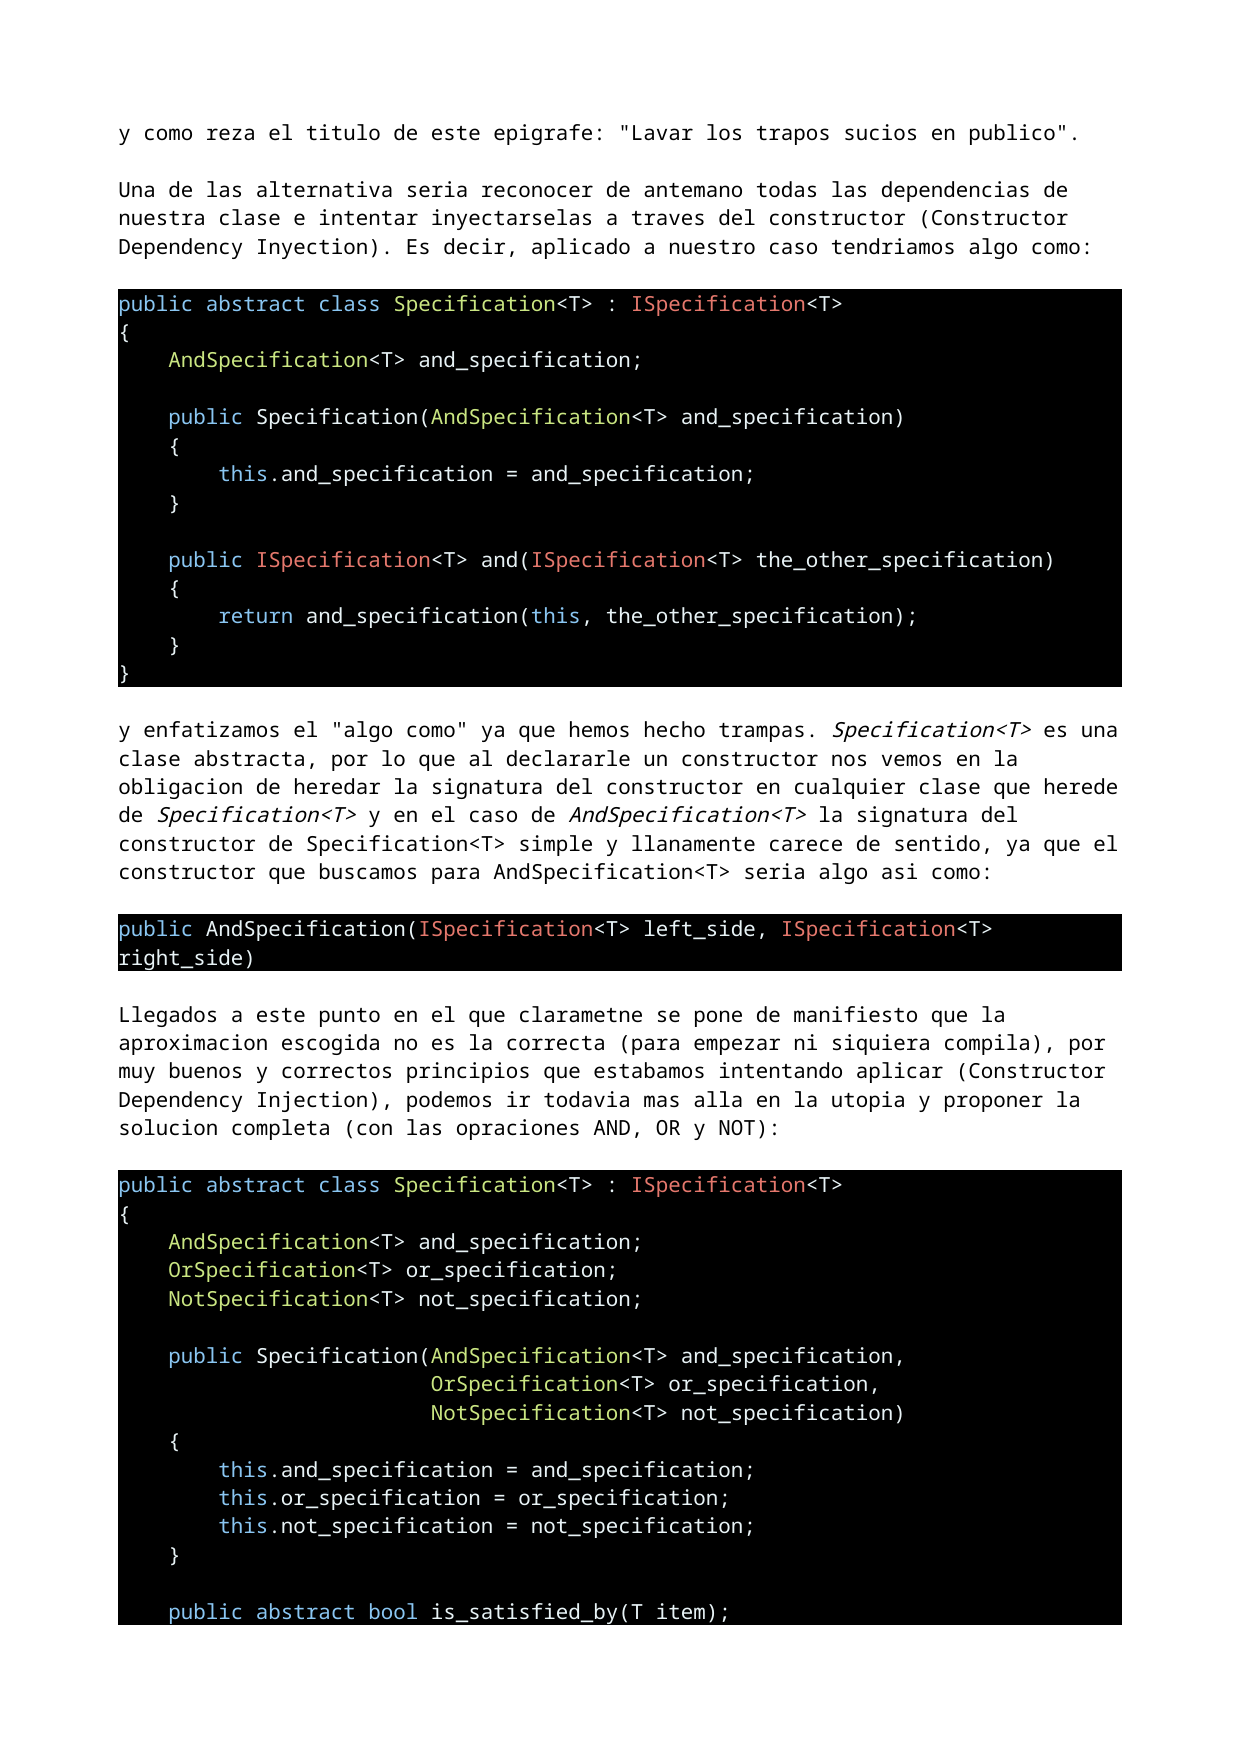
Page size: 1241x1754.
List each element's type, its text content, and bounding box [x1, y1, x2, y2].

text this.or_specification = or_specification; [118, 1483, 1122, 1512]
text { [118, 1199, 1122, 1227]
text OrSpecification<T> or_specification, [118, 1369, 1122, 1398]
text NotSpecification<T> not_specification; [118, 1284, 1122, 1312]
text { [118, 1426, 1122, 1455]
text this.not_specification = not_specification; [118, 1512, 1122, 1540]
text } [118, 630, 1122, 658]
text Una de las alternativa seria reconocer de antemano todas las dependencias de nuestra clase e intentar inyectarselas a traves del constructor (Constructor Dependency Inyection). Es decir, aplicado a nuestro caso tendriamos algo como: [118, 175, 1122, 260]
text NotSpecification<T> not_specification) [118, 1398, 1122, 1426]
text OrSpecification<T> or_specification; [118, 1256, 1122, 1284]
text } [118, 488, 1122, 516]
text public ISpecification<T> and(ISpecification<T> the_other_specification) [118, 545, 1122, 573]
text { [118, 317, 1122, 346]
text y como reza el titulo de este epigrafe: "Lavar los trapos sucios en publico". [118, 118, 1122, 147]
text return and_specification(this, the_other_specification); [118, 602, 1122, 630]
text y enfatizamos el "algo como" ya que hemos hecho trampas. Specification<T> es una clase abstracta, por lo que al declararle un constructor nos vemos en la obligacion de heredar la signatura del constructor en cualquier clase que herede de Specification<T> y en el caso de AndSpecification<T> la signatura del constructor de Specification<T> simple y llanamente carece de sentido, ya que el constructor que buscamos para AndSpecification<T> seria algo asi como: [118, 715, 1122, 886]
text public Specification(AndSpecification<T> and_specification) [118, 402, 1122, 431]
text public abstract class Specification<T> : ISpecification<T> [118, 1170, 1122, 1199]
text { [118, 431, 1122, 459]
text this.and_specification = and_specification; [118, 1455, 1122, 1483]
text this.and_specification = and_specification; [118, 459, 1122, 488]
text public abstract bool is_satisfied_by(T item); [118, 1597, 1122, 1625]
text public abstract class Specification<T> : ISpecification<T> [118, 289, 1122, 317]
text } [118, 1540, 1122, 1568]
text public AndSpecification(ISpecification<T> left_side, ISpecification<T> right_side) [118, 914, 1122, 971]
text { [118, 573, 1122, 602]
text public Specification(AndSpecification<T> and_specification, [118, 1341, 1122, 1369]
text AndSpecification<T> and_specification; [118, 346, 1122, 374]
text } [118, 658, 1122, 687]
text Llegados a este punto en el que clarametne se pone de manifiesto que la aproximacion escogida no es la correcta (para empezar ni siquiera compila), por muy buenos y correctos principios que estabamos intentando aplicar (Constructor Dependency Injection), podemos ir todavia mas alla en la utopia y proponer la solucion completa (con las opraciones AND, OR y NOT): [118, 1000, 1122, 1142]
text AndSpecification<T> and_specification; [118, 1227, 1122, 1256]
